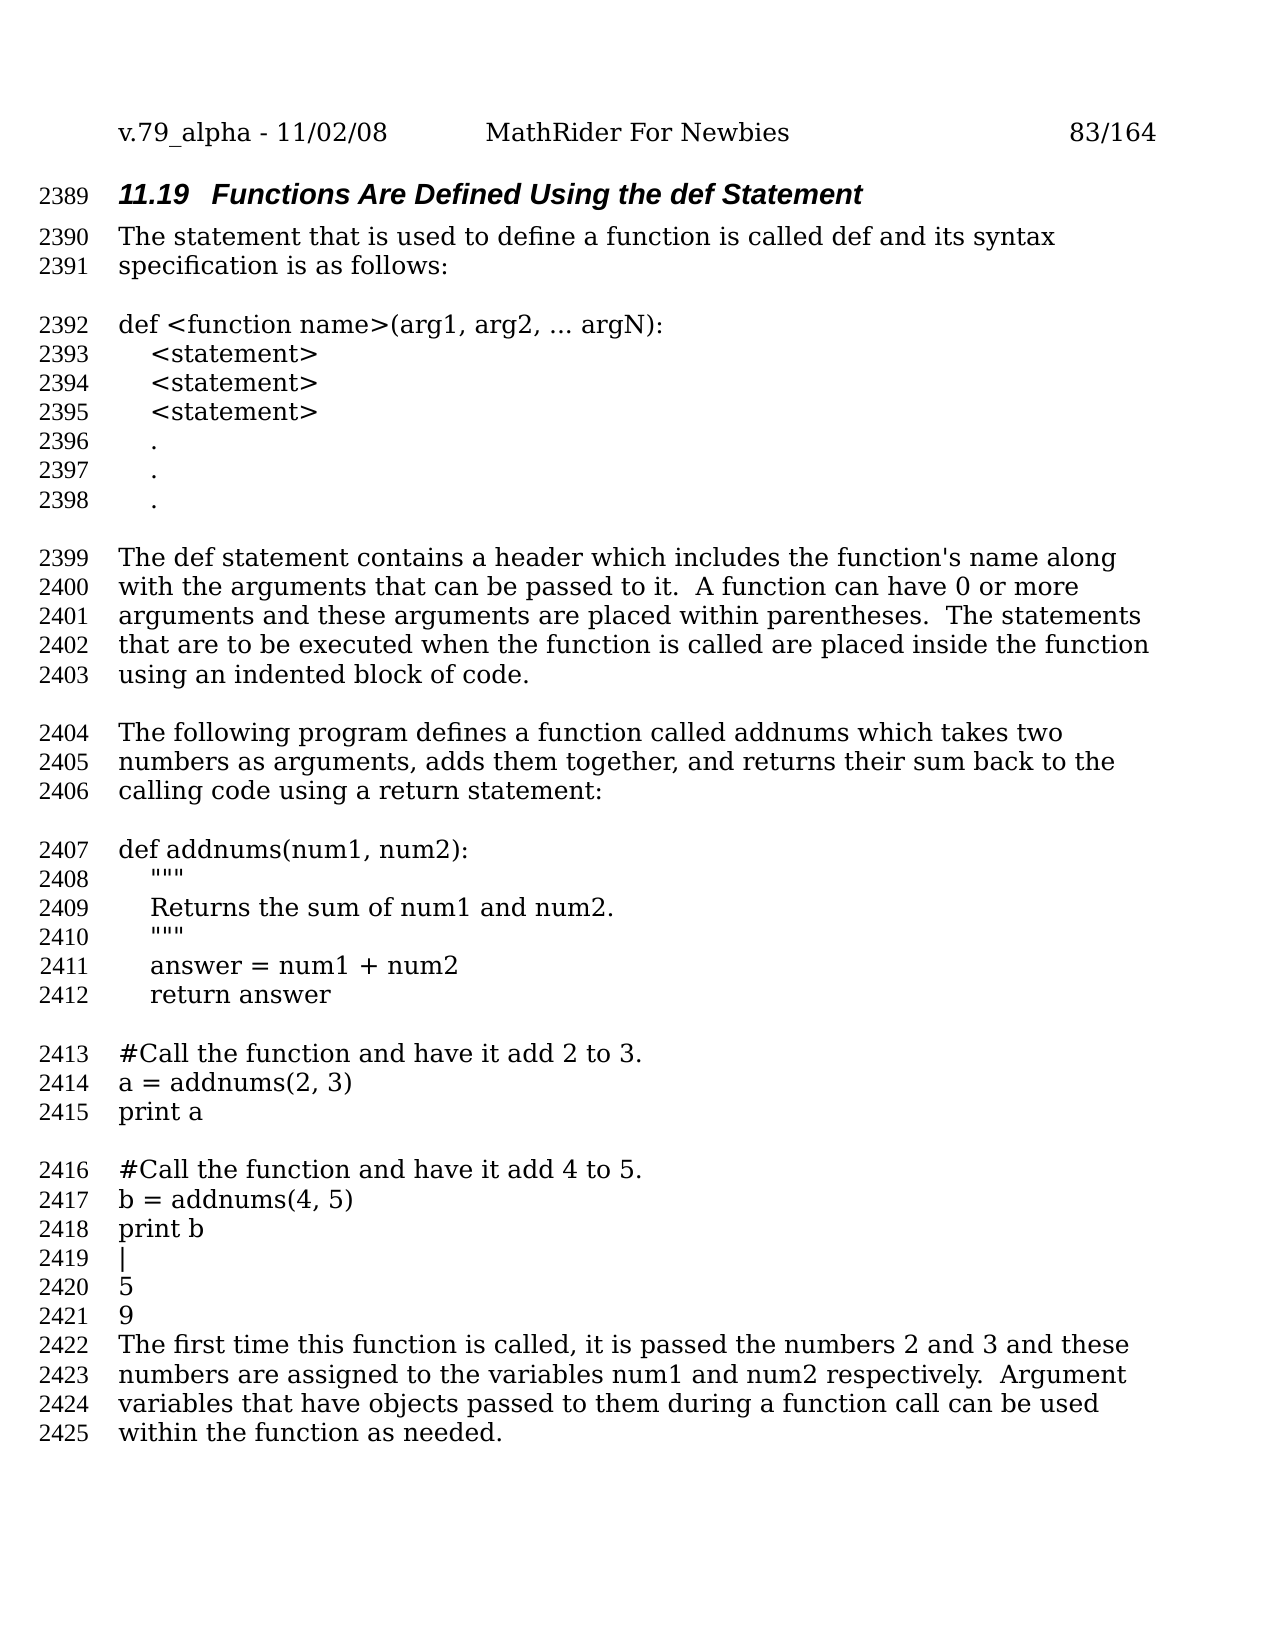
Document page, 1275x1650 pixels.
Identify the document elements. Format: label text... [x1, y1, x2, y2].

text . [118, 456, 1157, 485]
text <statement> [118, 368, 1157, 397]
subtitle Functions Are Defined Using the def Statement [118, 177, 1157, 210]
text <statement> [118, 397, 1157, 426]
text 9 [118, 1301, 1157, 1331]
text Returns the sum of num1 and num2. [118, 893, 1157, 922]
text """ [118, 922, 1157, 951]
text #Call the function and have it add 2 to 3. [118, 1039, 1157, 1068]
text print a [118, 1097, 1157, 1126]
text b = addnums(4, 5) [118, 1185, 1157, 1214]
text print b [118, 1214, 1157, 1243]
text | [118, 1243, 1157, 1272]
text The first time this function is called, it is passed the numbers 2 and 3 and these numbers are assigned to the variables num1 and num2 respectively. Argument variables that have objects passed to them during a function call can be used within the function as needed. [118, 1331, 1157, 1447]
text . [118, 426, 1157, 456]
text """ [118, 864, 1157, 893]
text The def statement contains a header which includes the function's name along with the arguments that can be passed to it. A function can have 0 or more arguments and these arguments are placed within parentheses. The statements that are to be executed when the function is called are placed inside the function using an indented block of code. [118, 543, 1157, 689]
text def addnums(num1, num2): [118, 835, 1157, 864]
text . [118, 485, 1157, 514]
text a = addnums(2, 3) [118, 1068, 1157, 1097]
text 5 [118, 1272, 1157, 1301]
text The following program defines a function called addnums which takes two numbers as arguments, adds them together, and returns their sum back to the calling code using a return statement: [118, 718, 1157, 806]
text The statement that is used to define a function is called def and its syntax specification is as follows: [118, 222, 1157, 281]
text <statement> [118, 339, 1157, 368]
text return answer [118, 981, 1157, 1010]
text #Call the function and have it add 4 to 5. [118, 1156, 1157, 1185]
text answer = num1 + num2 [118, 951, 1157, 981]
text def <function name>(arg1, arg2, ... argN): [118, 310, 1157, 339]
